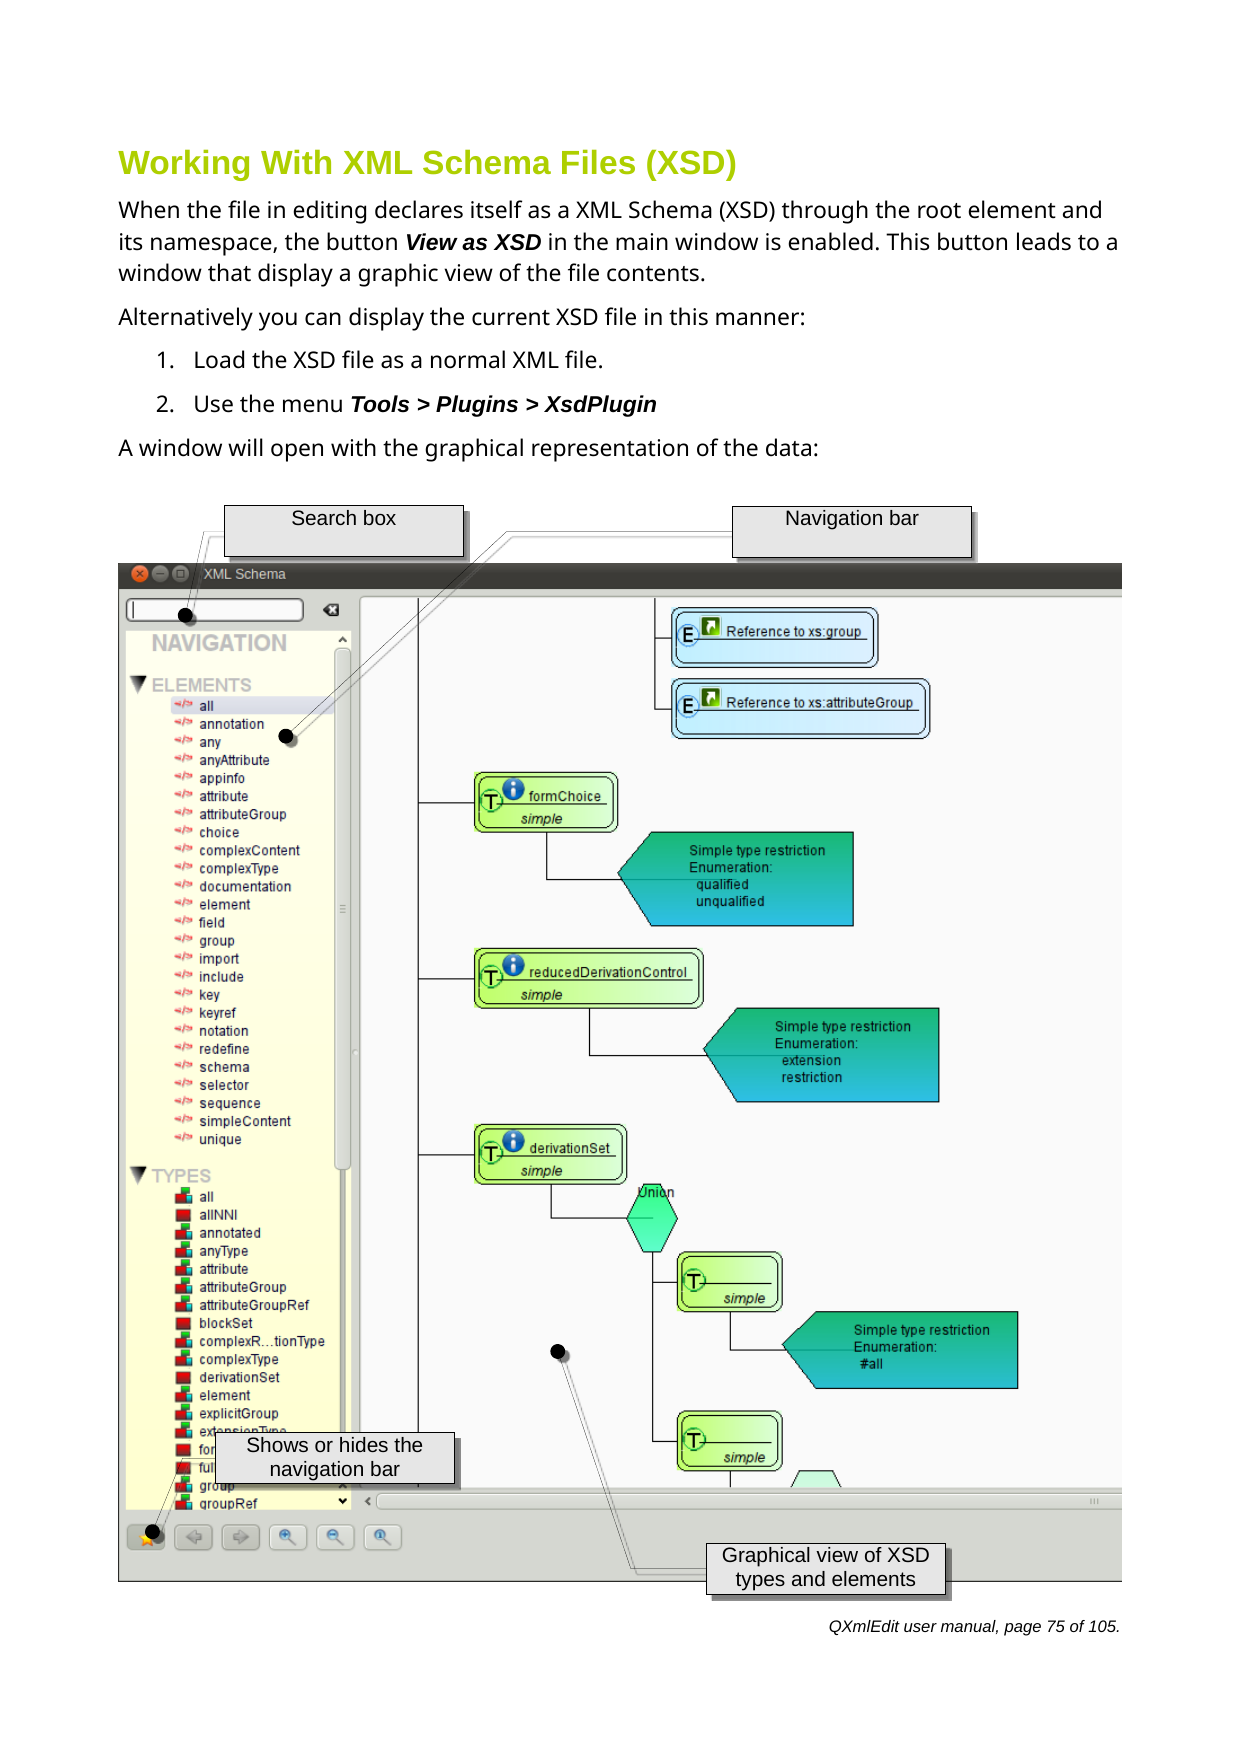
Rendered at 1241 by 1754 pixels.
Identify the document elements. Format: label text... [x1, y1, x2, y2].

picture [561, 1351, 569, 1363]
subtitle Working With XML Schema Files (XSD) [118, 143, 1122, 182]
picture [286, 735, 297, 747]
picture [292, 563, 481, 735]
text When the file in editing declares itself as a XML Schema (XSD) through the root element and its namespace, the button View as XSD in the main window is enabled. This button leads to a window that display a graphic view of the file contents. [118, 194, 1122, 288]
picture [188, 563, 202, 610]
text A window will open with the graphical representation of the data: [118, 432, 1122, 463]
picture [637, 1569, 706, 1573]
picture [185, 614, 196, 626]
text Alternatively you can display the current XSD file in this manner: [118, 301, 1122, 332]
picture [118, 563, 1122, 1582]
picture [563, 1364, 633, 1568]
list Use the menu Tools > Plugins > XsdPlugin [156, 388, 1122, 419]
list Load the XSD file as a normal XML file. [156, 344, 1122, 376]
